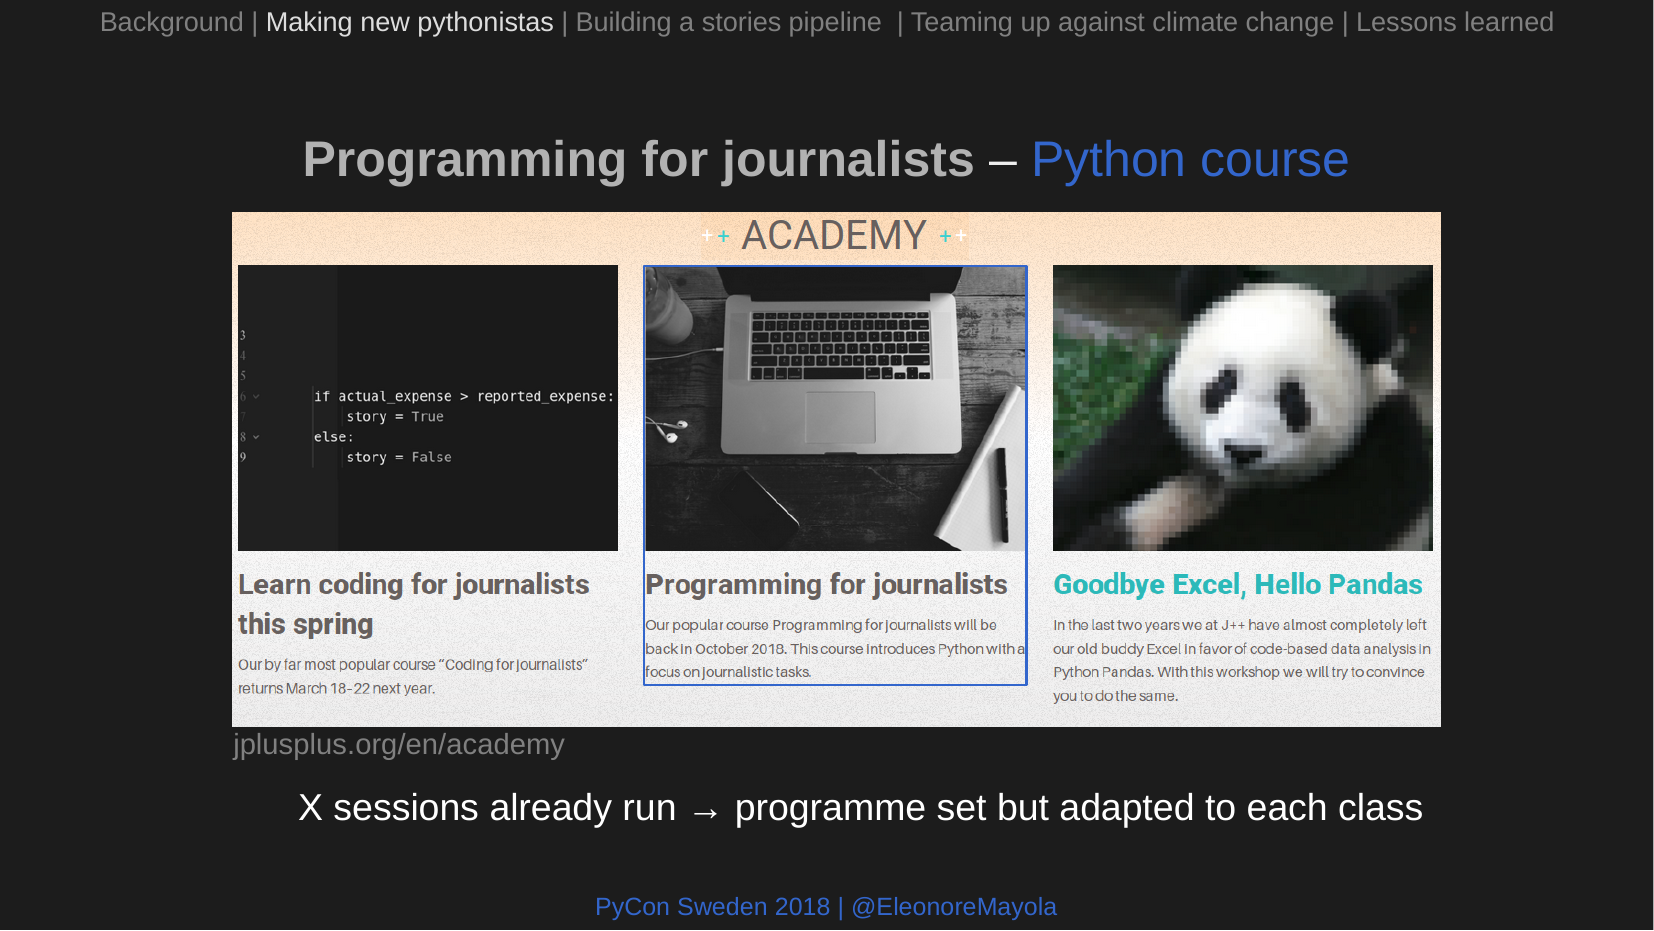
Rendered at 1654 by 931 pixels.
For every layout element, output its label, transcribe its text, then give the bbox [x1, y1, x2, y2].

text_box jplusplus.org/en/academy [218, 720, 703, 780]
text_box PyCon Sweden 2018 | @EleonoreMayola [460, 885, 1193, 931]
text_box Background | Making new pythonistas | Building a stories pipeline | Teaming up against climate change | Lessons learned [0, 0, 1654, 57]
text_box Programming for journalists – Python course [200, 124, 1453, 195]
picture [232, 212, 1441, 727]
text_box X sessions already run → programme set but adapted to each class [283, 779, 1477, 863]
